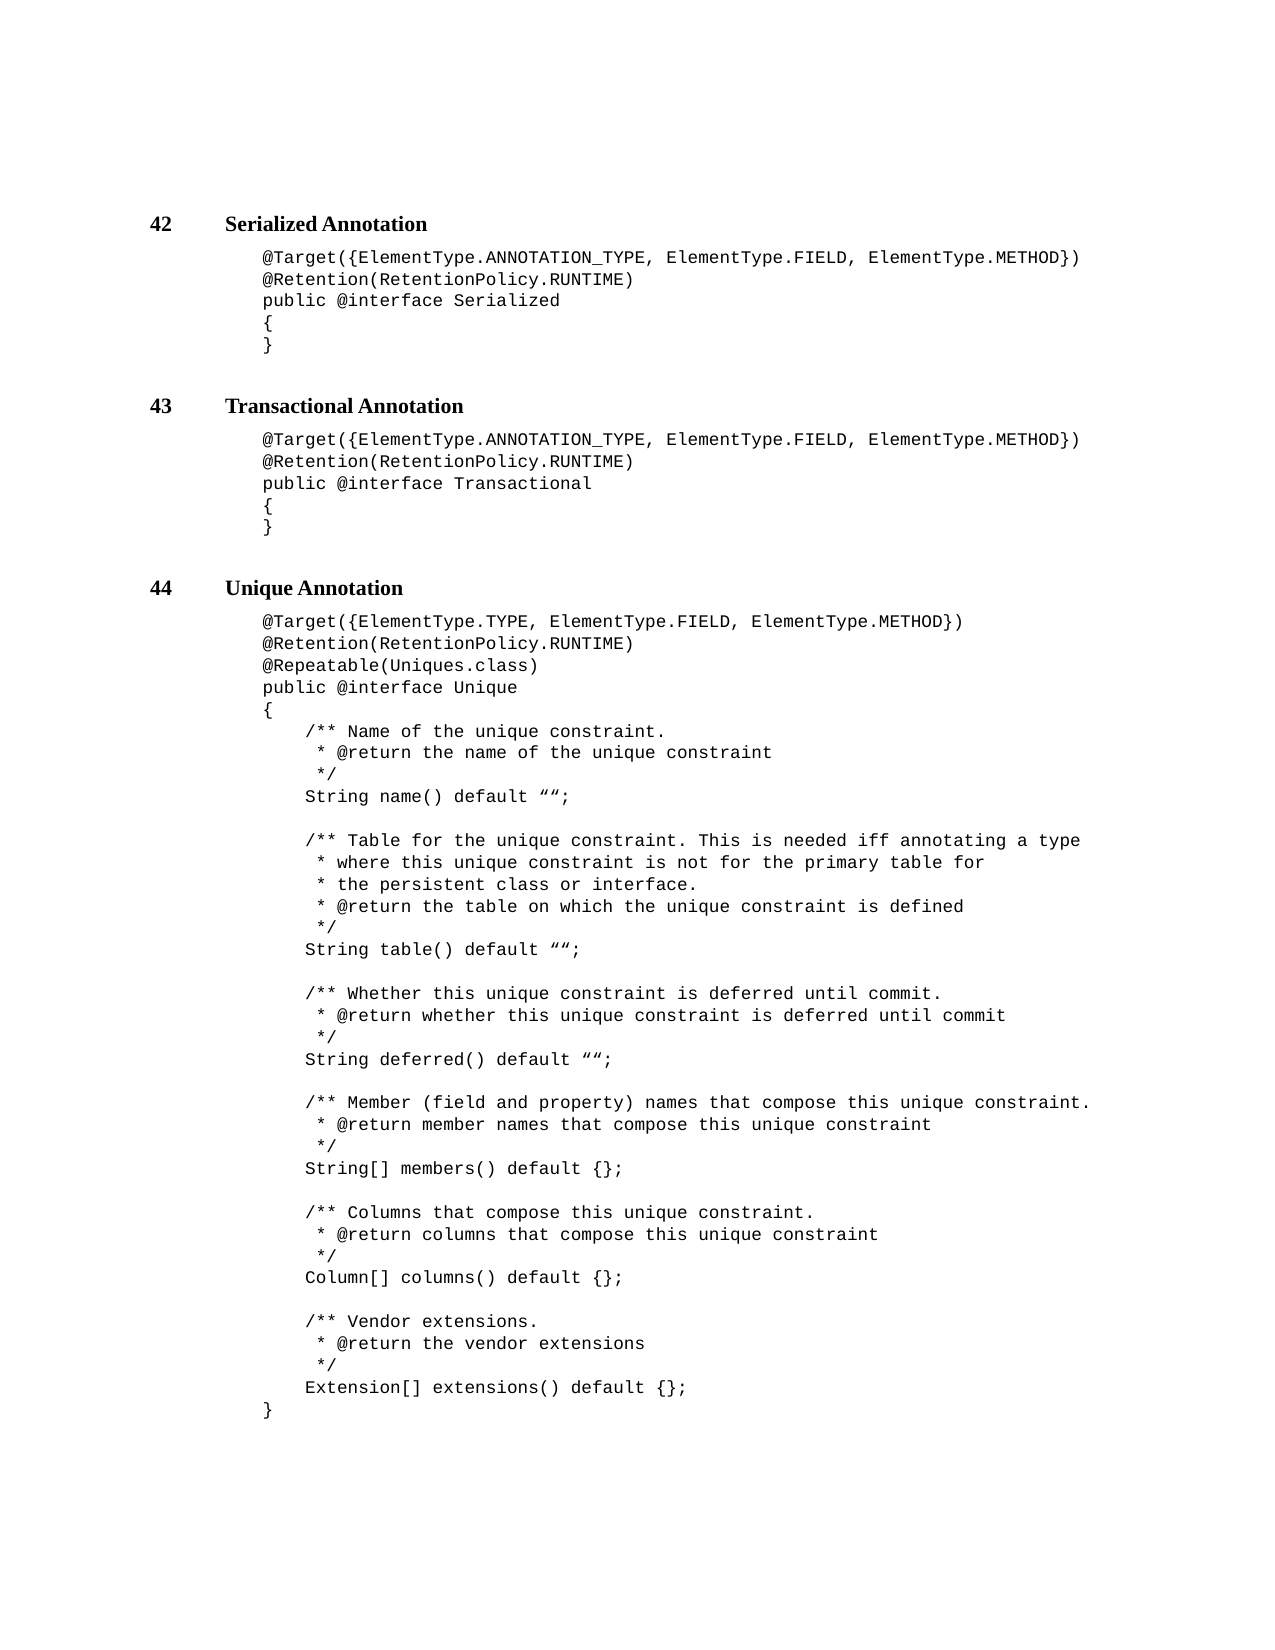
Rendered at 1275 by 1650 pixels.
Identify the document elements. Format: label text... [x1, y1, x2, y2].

text { [262, 698, 1125, 720]
text @Target({ElementType.TYPE, ElementType.FIELD, ElementType.METHOD}) [262, 611, 1125, 633]
text String deferred() default ““; [262, 1048, 1125, 1070]
text { [262, 312, 1125, 334]
text @Retention(RetentionPolicy.RUNTIME) [262, 451, 1125, 472]
subtitle Transactional Annotation [150, 392, 1125, 418]
text @Repeatable(Uniques.class) [262, 655, 1125, 677]
text String[] members() default {}; [262, 1158, 1125, 1180]
text } [262, 1398, 1125, 1420]
subtitle Serialized Annotation [150, 210, 1125, 236]
text String table() default ““; [262, 939, 1125, 961]
text * the persistent class or interface. [262, 873, 1125, 895]
text */ [262, 1136, 1125, 1158]
text public @interface Unique [262, 677, 1125, 698]
text Extension[] extensions() default {}; [262, 1377, 1125, 1398]
text * @return columns that compose this unique constraint [262, 1223, 1125, 1245]
text /** Columns that compose this unique constraint. [262, 1202, 1125, 1223]
text /** Whether this unique constraint is deferred until commit. [262, 983, 1125, 1005]
text */ [262, 917, 1125, 939]
text /** Vendor extensions. [262, 1311, 1125, 1333]
text */ [262, 1245, 1125, 1267]
text */ [262, 764, 1125, 786]
text @Target({ElementType.ANNOTATION_TYPE, ElementType.FIELD, ElementType.METHOD}) [262, 246, 1125, 268]
text { [262, 494, 1125, 516]
text * @return the table on which the unique constraint is defined [262, 895, 1125, 917]
text * where this unique constraint is not for the primary table for [262, 852, 1125, 873]
text * @return whether this unique constraint is deferred until commit [262, 1005, 1125, 1027]
text } [262, 334, 1125, 356]
text public @interface Serialized [262, 290, 1125, 312]
text @Retention(RetentionPolicy.RUNTIME) [262, 633, 1125, 655]
text Column[] columns() default {}; [262, 1267, 1125, 1289]
text /** Table for the unique constraint. This is needed iff annotating a type [262, 830, 1125, 852]
subtitle Unique Annotation [150, 574, 1125, 601]
text @Target({ElementType.ANNOTATION_TYPE, ElementType.FIELD, ElementType.METHOD}) [262, 429, 1125, 451]
text */ [262, 1027, 1125, 1048]
text * @return the name of the unique constraint [262, 742, 1125, 764]
text public @interface Transactional [262, 472, 1125, 494]
text * @return the vendor extensions [262, 1333, 1125, 1355]
text /** Name of the unique constraint. [262, 720, 1125, 742]
text /** Member (field and property) names that compose this unique constraint. [262, 1092, 1125, 1114]
text @Retention(RetentionPolicy.RUNTIME) [262, 268, 1125, 290]
text } [262, 516, 1125, 538]
text String name() default ““; [262, 786, 1125, 808]
text */ [262, 1355, 1125, 1377]
text * @return member names that compose this unique constraint [262, 1114, 1125, 1136]
